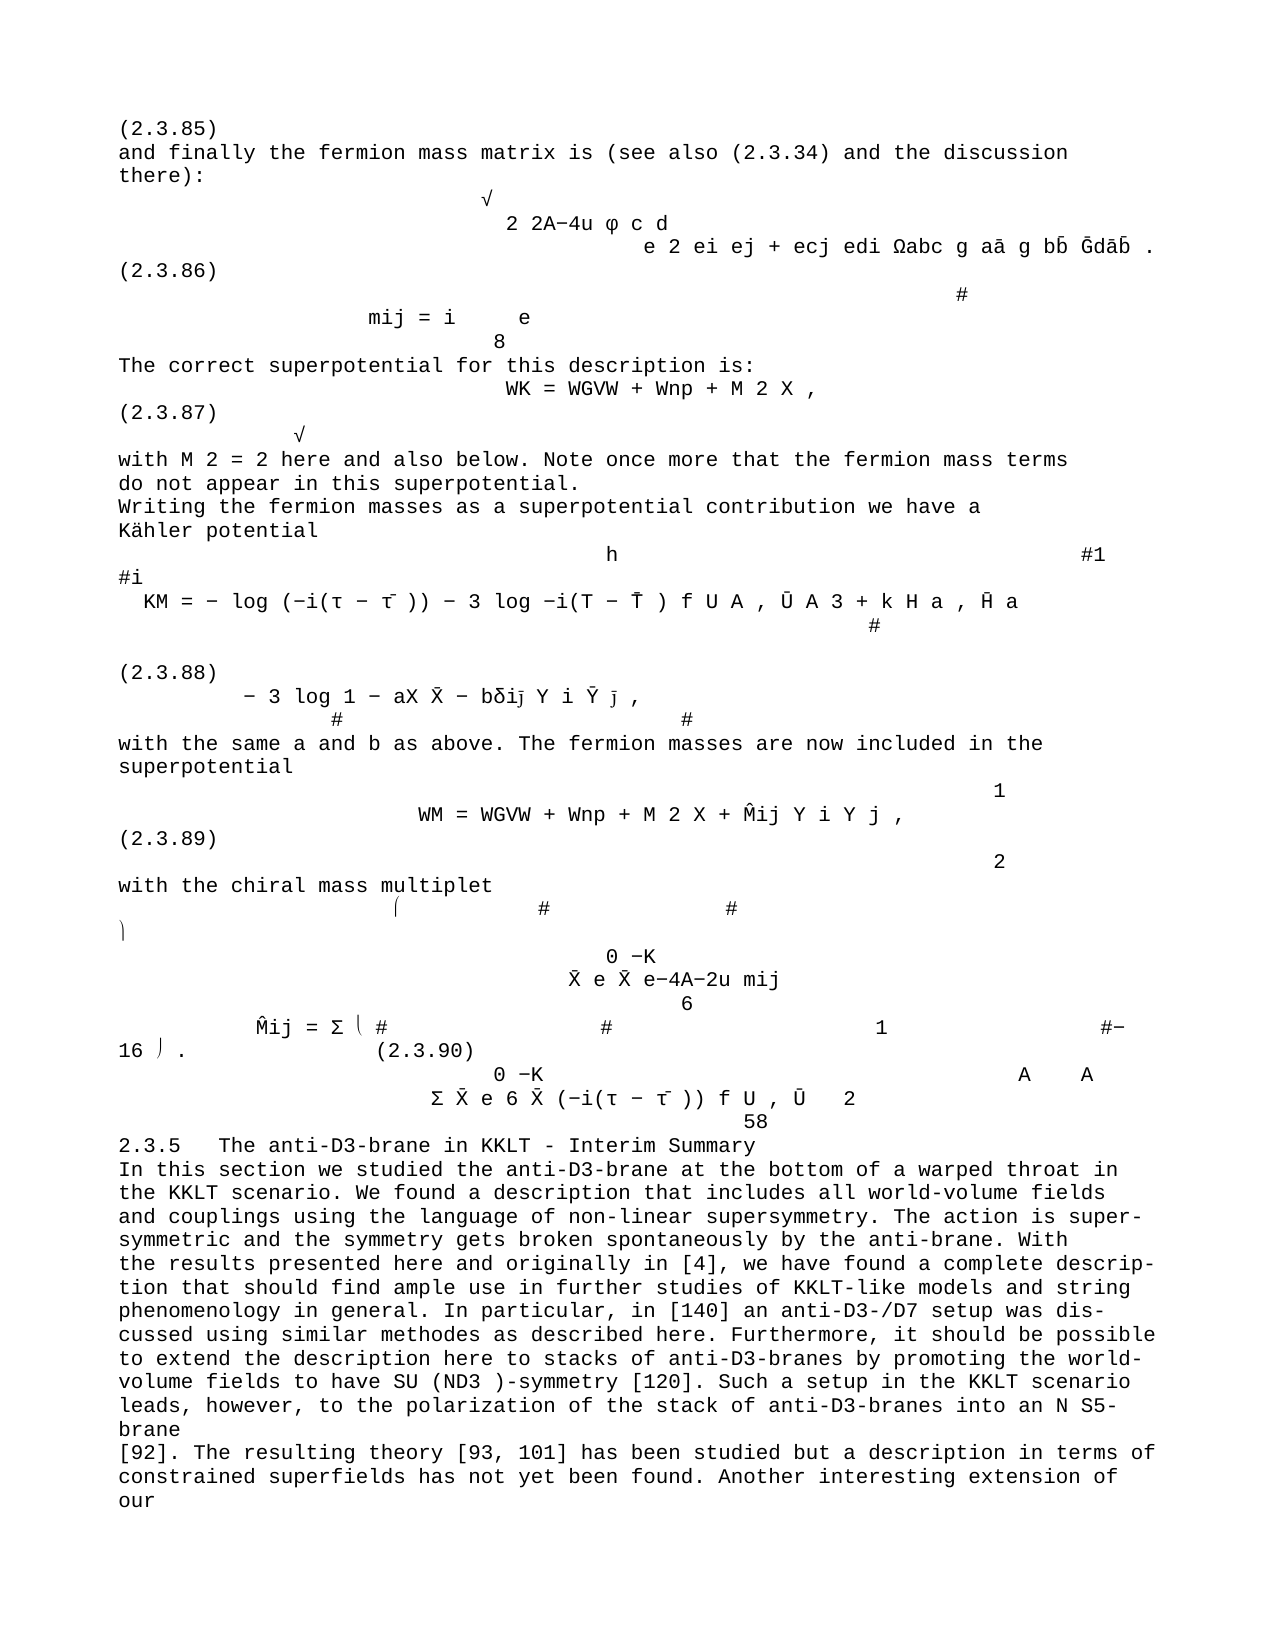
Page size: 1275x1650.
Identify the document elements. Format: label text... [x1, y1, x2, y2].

text to extend the description here to stacks of anti-D3-branes by promoting the world- [118, 1348, 1157, 1371]
text √ [118, 426, 1157, 449]
text # # [118, 709, 1157, 733]
text In this section we studied the anti-D3-brane at the bottom of a warped throat in [118, 1158, 1157, 1182]
text 0 −K A A [118, 1064, 1157, 1088]
text 0 −K [118, 946, 1157, 969]
text leads, however, to the polarization of the stack of anti-D3-branes into an N S5-brane [118, 1395, 1157, 1442]
text M̂ij = Σ  # # 1 #− 16  . (2.3.90) [118, 1017, 1157, 1064]
text constrained superfields has not yet been found. Another interesting extension of our [118, 1466, 1157, 1513]
text 8 [118, 331, 1157, 354]
text # [118, 615, 1157, 638]
text with the chiral mass multiplet [118, 875, 1157, 898]
text 1 [118, 780, 1157, 804]
text the results presented here and originally in [4], we have found a complete descrip- [118, 1253, 1157, 1277]
text e 2 ei ej + ecj edi Ωabc g aā g bb̄ Ḡdāb̄ . (2.3.86) [118, 236, 1157, 284]
text X̄ e X̄ e−4A−2u mij [118, 969, 1157, 993]
text WK = WGVW + Wnp + M 2 X , (2.3.87) [118, 378, 1157, 426]
text WM = WGVW + Wnp + M 2 X + M̂ij Y i Y j , (2.3.89) [118, 804, 1157, 851]
text − 3 log 1 − aX X̄ − bδi̄ Y i Ȳ ̄ , [118, 686, 1157, 709]
text [92]. The resulting theory [93, 101] has been studied but a description in terms of [118, 1442, 1157, 1466]
text and couplings using the language of non-linear supersymmetry. The action is super- [118, 1206, 1157, 1229]
text (2.3.88) [118, 638, 1157, 686]
text √ [118, 189, 1157, 213]
text Σ X̄ e 6 X̄ (−i(τ − τ̄ )) f U , Ū 2 [118, 1088, 1157, 1111]
text phenomenology in general. In particular, in [140] an anti-D3-/D7 setup was dis- [118, 1300, 1157, 1324]
text # [118, 284, 1157, 307]
text the KKLT scenario. We found a description that includes all world-volume fields [118, 1182, 1157, 1206]
text mij = i e [118, 307, 1157, 331]
text 2.3.5 The anti-D3-brane in KKLT - Interim Summary [118, 1135, 1157, 1158]
text and finally the fermion mass matrix is (see also (2.3.34) and the discussion there): [118, 142, 1157, 189]
text with the same a and b as above. The fermion masses are now included in the [118, 733, 1157, 757]
text Kähler potential [118, 520, 1157, 544]
text KM = − log (−i(τ − τ̄ )) − 3 log −i(T − T̄ ) f U A , Ū A 3 + k H a , H̄ a [118, 591, 1157, 615]
text 6 [118, 993, 1157, 1017]
text 2 2A−4u φ c d [118, 213, 1157, 236]
text Writing the fermion masses as a superpotential contribution we have a [118, 496, 1157, 520]
text h #1 #i [118, 544, 1157, 591]
text 58 [118, 1111, 1157, 1135]
text cussed using similar methodes as described here. Furthermore, it should be possible [118, 1324, 1157, 1348]
text  # #  [118, 898, 1157, 946]
text 2 [118, 851, 1157, 875]
text The correct superpotential for this description is: [118, 354, 1157, 378]
text do not appear in this superpotential. [118, 473, 1157, 496]
text symmetric and the symmetry gets broken spontaneously by the anti-brane. With [118, 1229, 1157, 1253]
text tion that should find ample use in further studies of KKLT-like models and string [118, 1277, 1157, 1300]
text with M 2 = 2 here and also below. Note once more that the fermion mass terms [118, 449, 1157, 473]
text (2.3.85) [118, 118, 1157, 142]
text volume fields to have SU (ND3 )-symmetry [120]. Such a setup in the KKLT scenario [118, 1371, 1157, 1395]
text superpotential [118, 757, 1157, 780]
